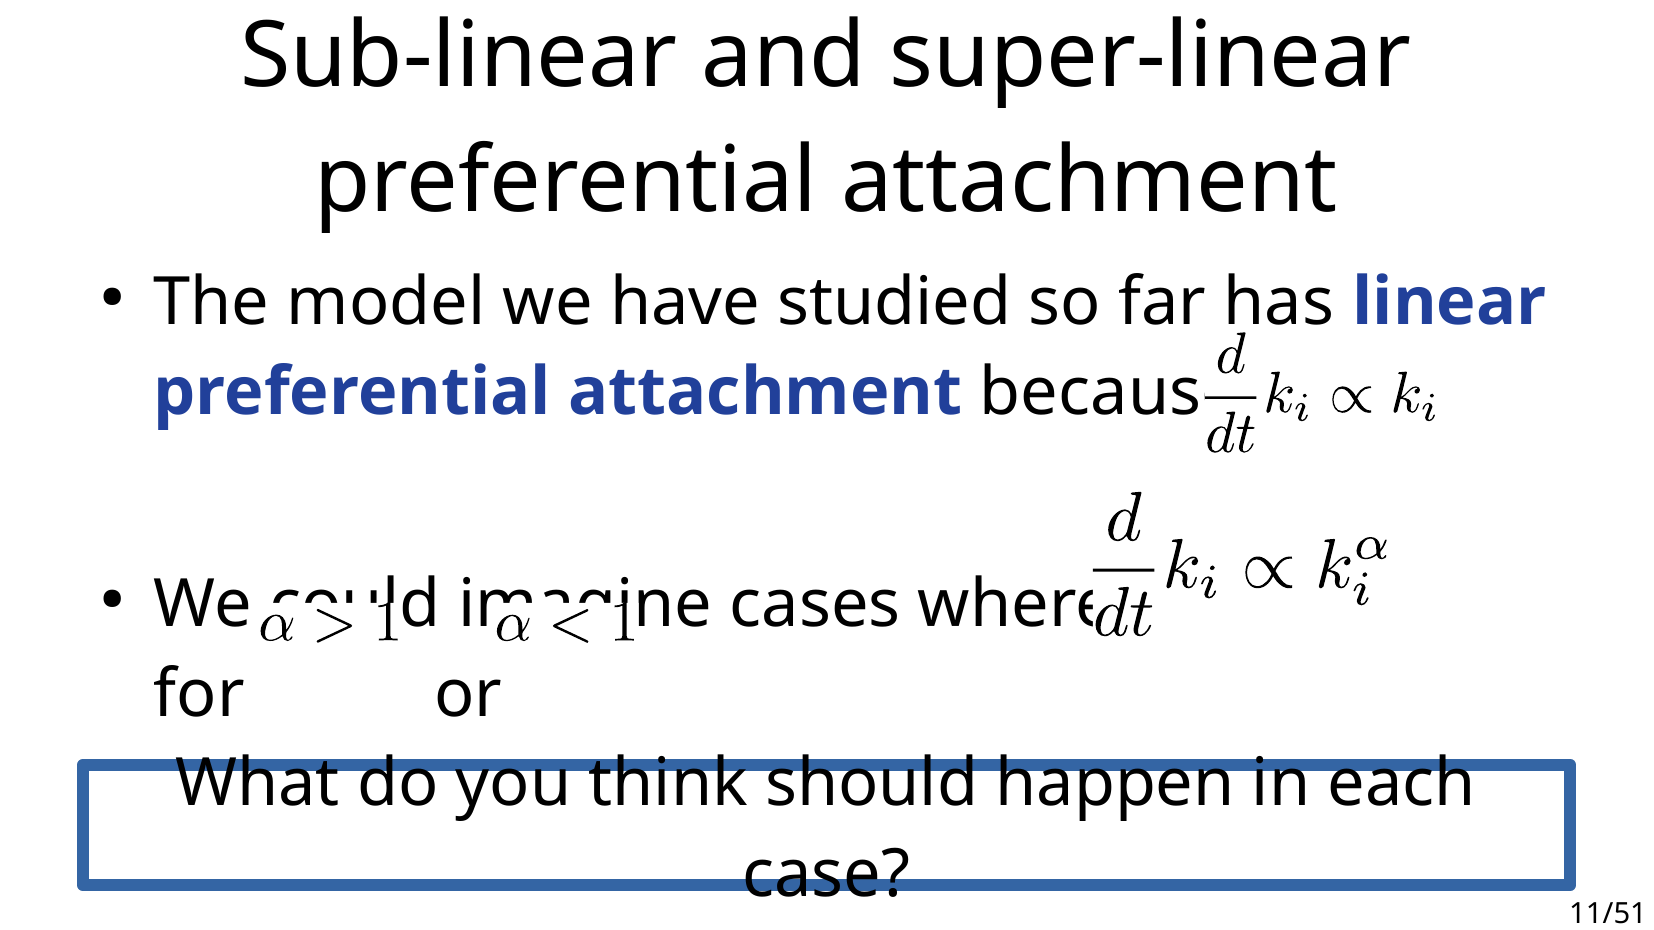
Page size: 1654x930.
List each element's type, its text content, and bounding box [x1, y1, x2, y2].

text_box [1205, 332, 1438, 453]
list What do you think should happen in each case? [82, 765, 1571, 886]
text_box [258, 601, 403, 643]
title Sub-linear and super-linear preferential attachment [82, 0, 1571, 243]
text_box [1092, 491, 1390, 637]
text_box [494, 601, 639, 643]
list The model we have studied so far has linear preferential attachment because We could imagine cases where for or [82, 252, 1571, 759]
